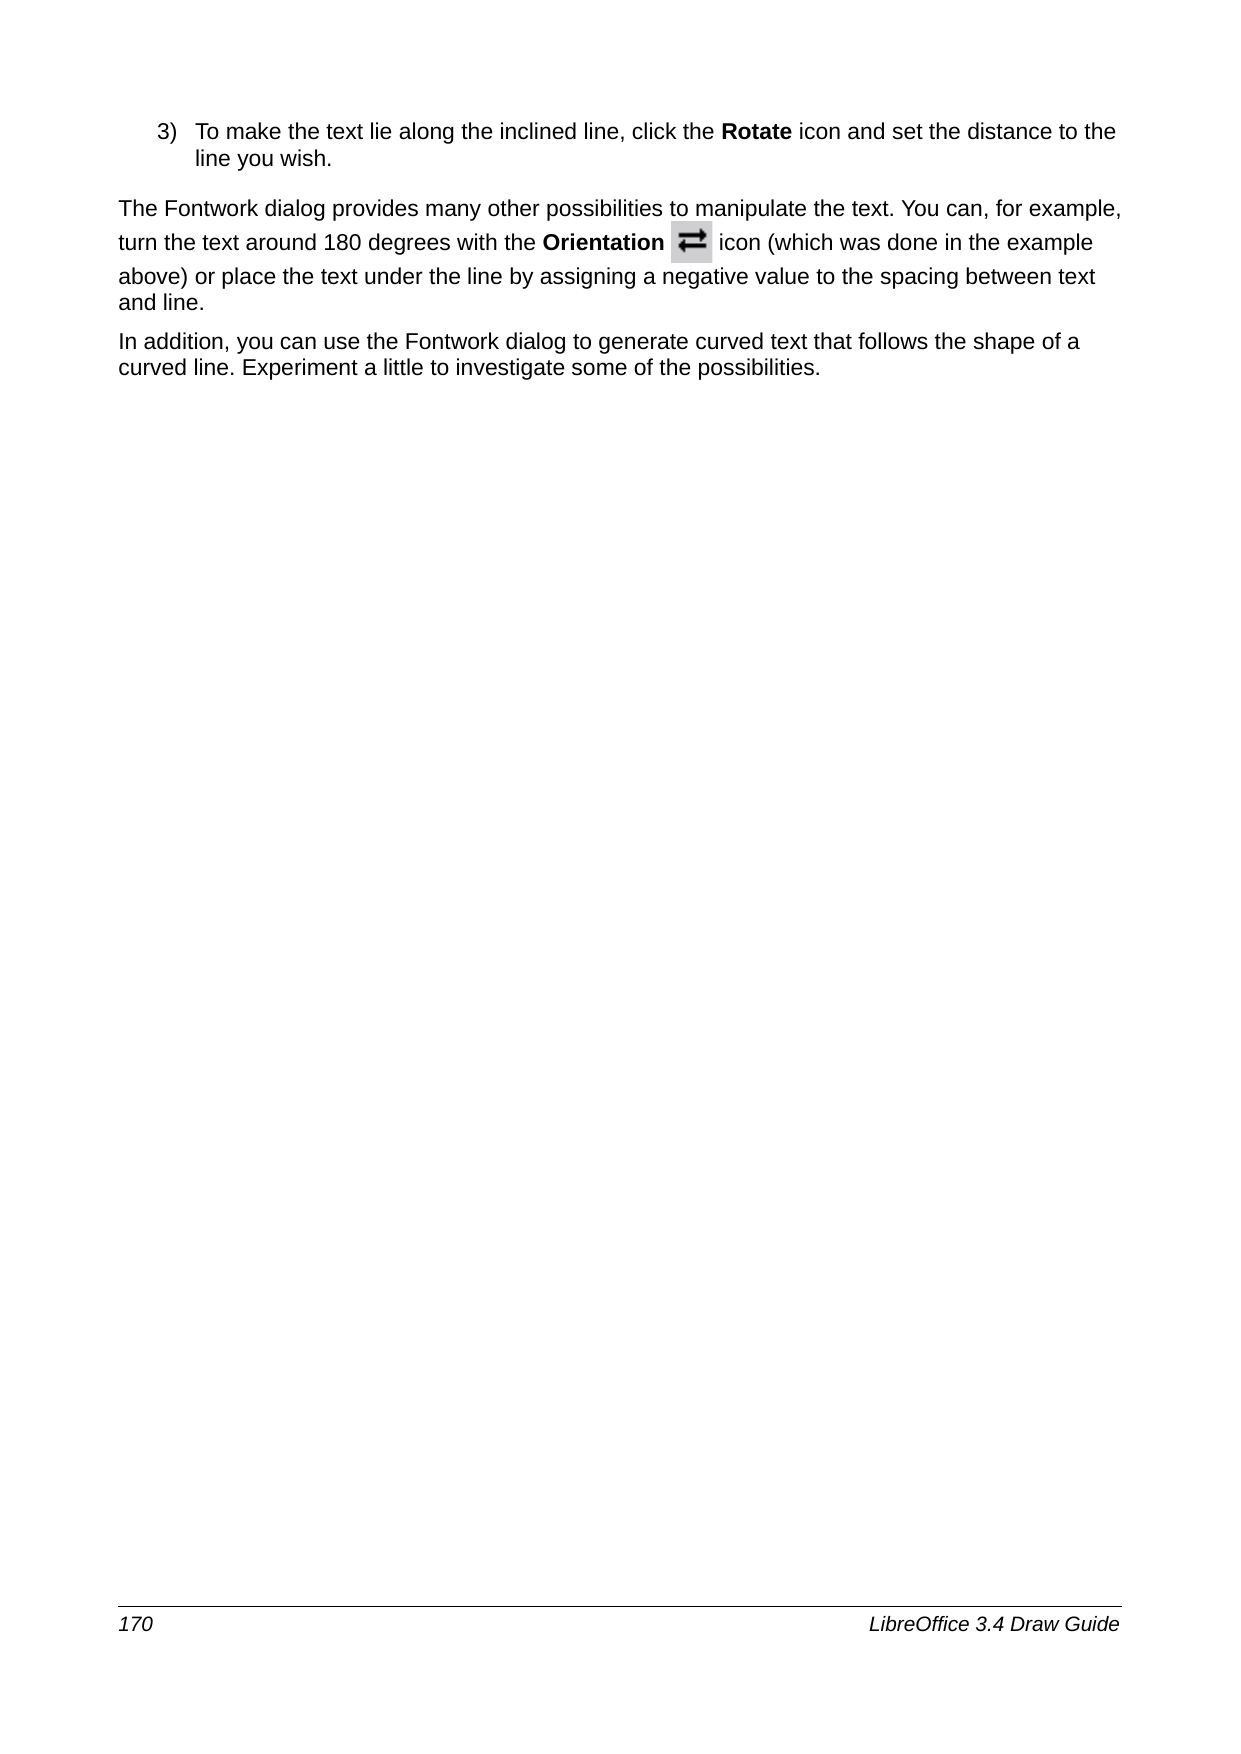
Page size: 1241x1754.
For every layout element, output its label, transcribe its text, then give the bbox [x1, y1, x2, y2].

picture [671, 221, 713, 263]
list To make the text lie along the inclined line, click the Rotate icon and set the distance to the line you wish. [177, 118, 1122, 171]
text The Fontwork dialog provides many other possibilities to manipulate the text. You can, for example, turn the text around 180 degrees with the Orientation icon (which was done in the example above) or place the text under the line by assigning a negative value to the spacing between text and line. [118, 195, 1122, 315]
text In addition, you can use the Fontwork dialog to generate curved text that follows the shape of a curved line. Experiment a little to investigate some of the possibilities. [118, 328, 1122, 381]
